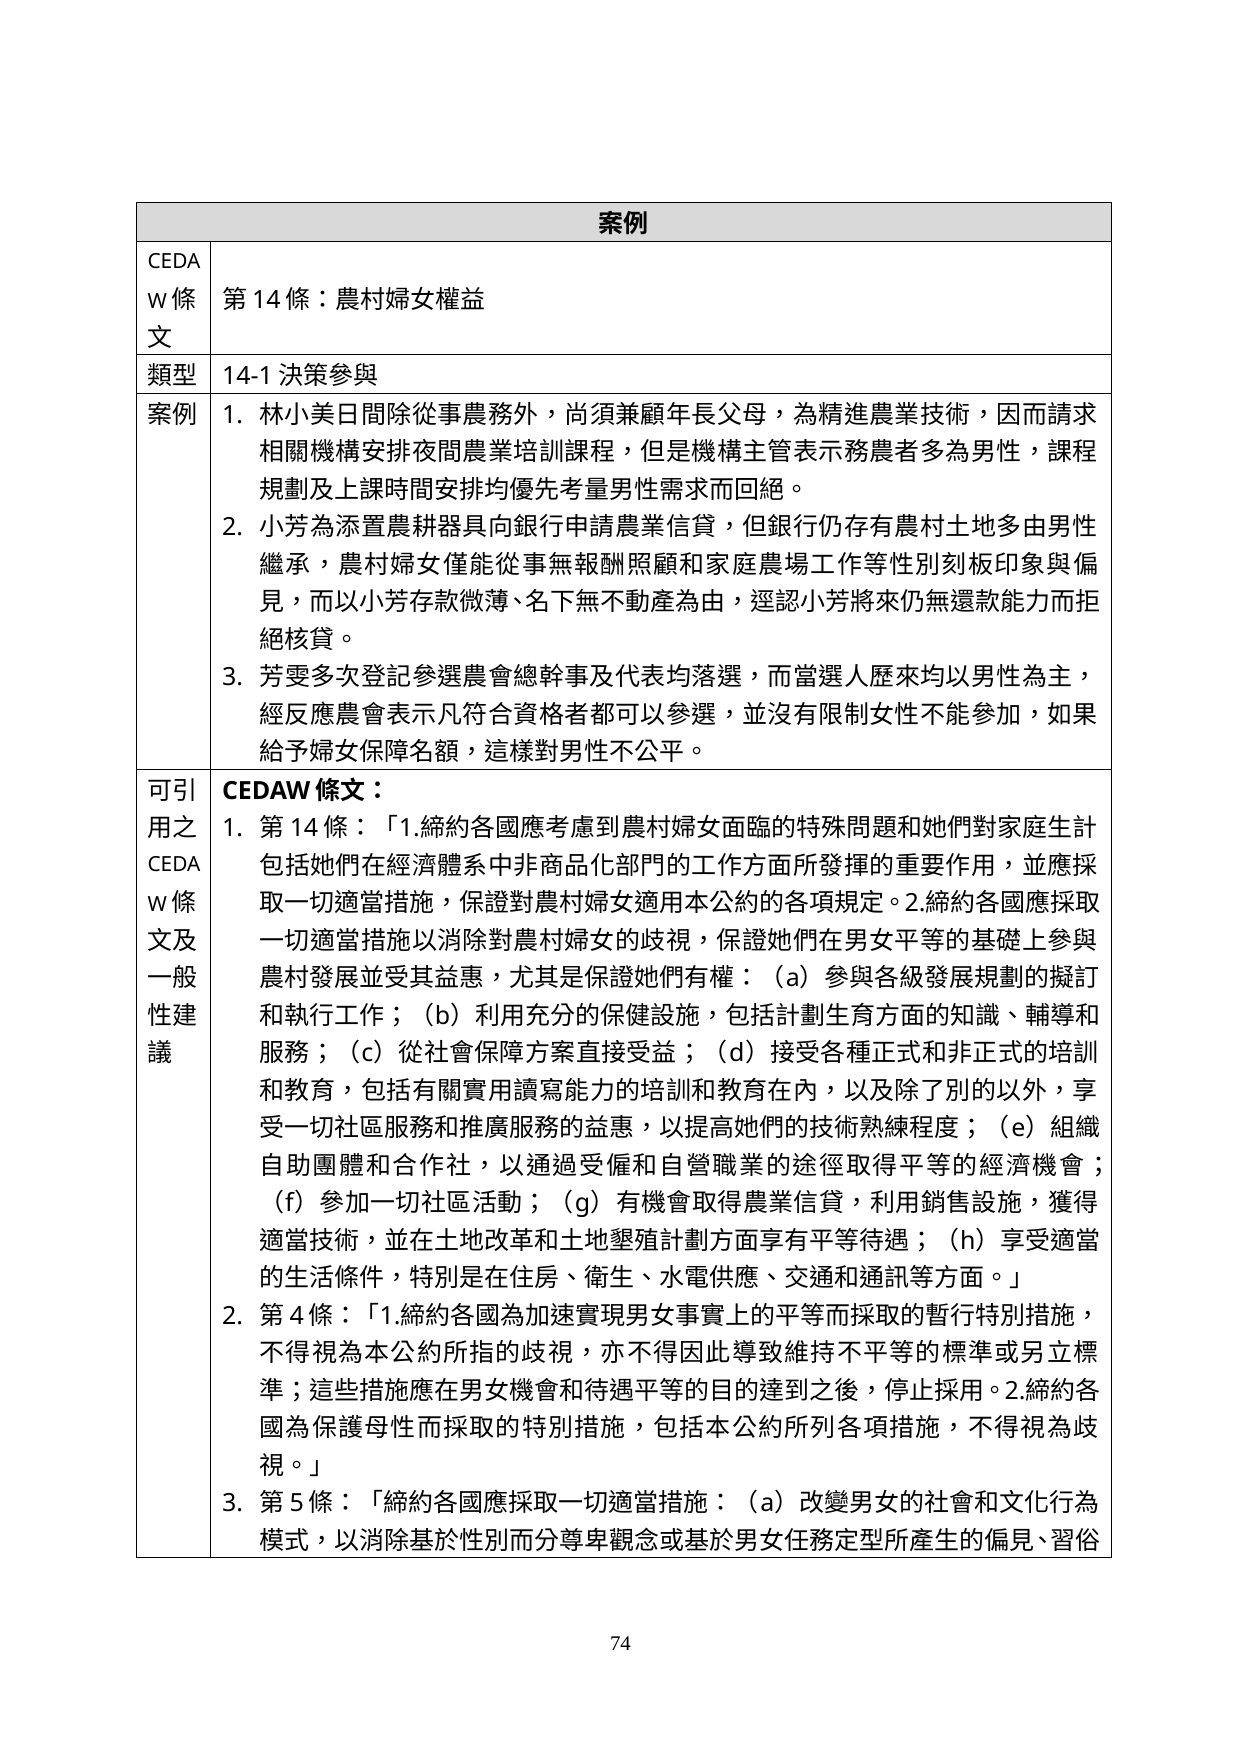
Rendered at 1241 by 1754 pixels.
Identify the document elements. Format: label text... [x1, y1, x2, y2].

table_cell 類型 [137, 355, 210, 393]
table_cell CEDAW條文： 第14條：「1.締約各國應考慮到農村婦女面臨的特殊問題和她們對家庭生計包括她們在經濟體系中非商品化部門的工作方面所發揮的重要作用，並應採取一切適當措施，保證對農村婦女適用本公約的各項規定。2.締約各國應採取一切適當措施以消除對農村婦女的歧視，保證她們在男女平等的基礎上參與農村發展並受其益惠，尤其是保證她們有權：（a）參與各級發展規劃的擬訂和執行工作；（b）利用充分的保健設施，包括計劃生育方面的知識、輔導和服務；（c）從社會保障方案直接受益；（d）接受各種正式和非正式的培訓和教育，包括有關實用讀寫能力的培訓和教育在內，以及除了別的以外，享受一切社區服務和推廣服務的益惠，以提高她們的技術熟練程度；（e）組織自助團體和合作社，以通過受僱和自營職業的途徑取得平等的經濟機會；（f）參加一切社區活動；（g）有機會取得農業信貸，利用銷售設施，獲得適當技術，並在土地改革和土地墾殖計劃方面享有平等待遇；（h）享受適當的生活條件，特別是在住房、衛生、水電供應、交通和通訊等方面。」 第4條：「1.締約各國為加速實現男女事實上的平等而採取的暫行特別措施，不得視為本公約所指的歧視，亦不得因此導致維持不平等的標準或另立標準；這些措施應在男女機會和待遇平等的目的達到之後，停止採用。2.締約各國為保護母性而採取的特別措施，包括本公約所列各項措施，不得視為歧視。」 第5條：「締約各國應採取一切適當措施：（a）改變男女的社會和文化行為模式，以消除基於性別而分尊卑觀念或基於男女任務定型所產生的偏見、習俗 [211, 770, 1111, 1557]
table_cell 案例 [137, 394, 210, 769]
table_cell 第14條：農村婦女權益 [211, 242, 1111, 354]
table_header 案例 [137, 203, 1111, 241]
table_cell 林小美日間除從事農務外，尚須兼顧年長父母，為精進農業技術，因而請求相關機構安排夜間農業培訓課程，但是機構主管表示務農者多為男性，課程規劃及上課時間安排均優先考量男性需求而回絕。 小芳為添置農耕器具向銀行申請農業信貸，但銀行仍存有農村土地多由男性繼承，農村婦女僅能從事無報酬照顧和家庭農場工作等性別刻板印象與偏見，而以小芳存款微薄、名下無不動產為由，逕認小芳將來仍無還款能力而拒絕核貸。 芳雯多次登記參選農會總幹事及代表均落選，而當選人歷來均以男性為主，經反應農會表示凡符合資格者都可以參選，並沒有限制女性不能參加，如果給予婦女保障名額，這樣對男性不公平。 [211, 394, 1111, 769]
table_cell CEDAW條文 [137, 242, 210, 354]
table_cell 14-1決策參與 [211, 355, 1111, 393]
table_cell 可引用之CEDAW條文及一般性建議 [137, 770, 210, 1557]
